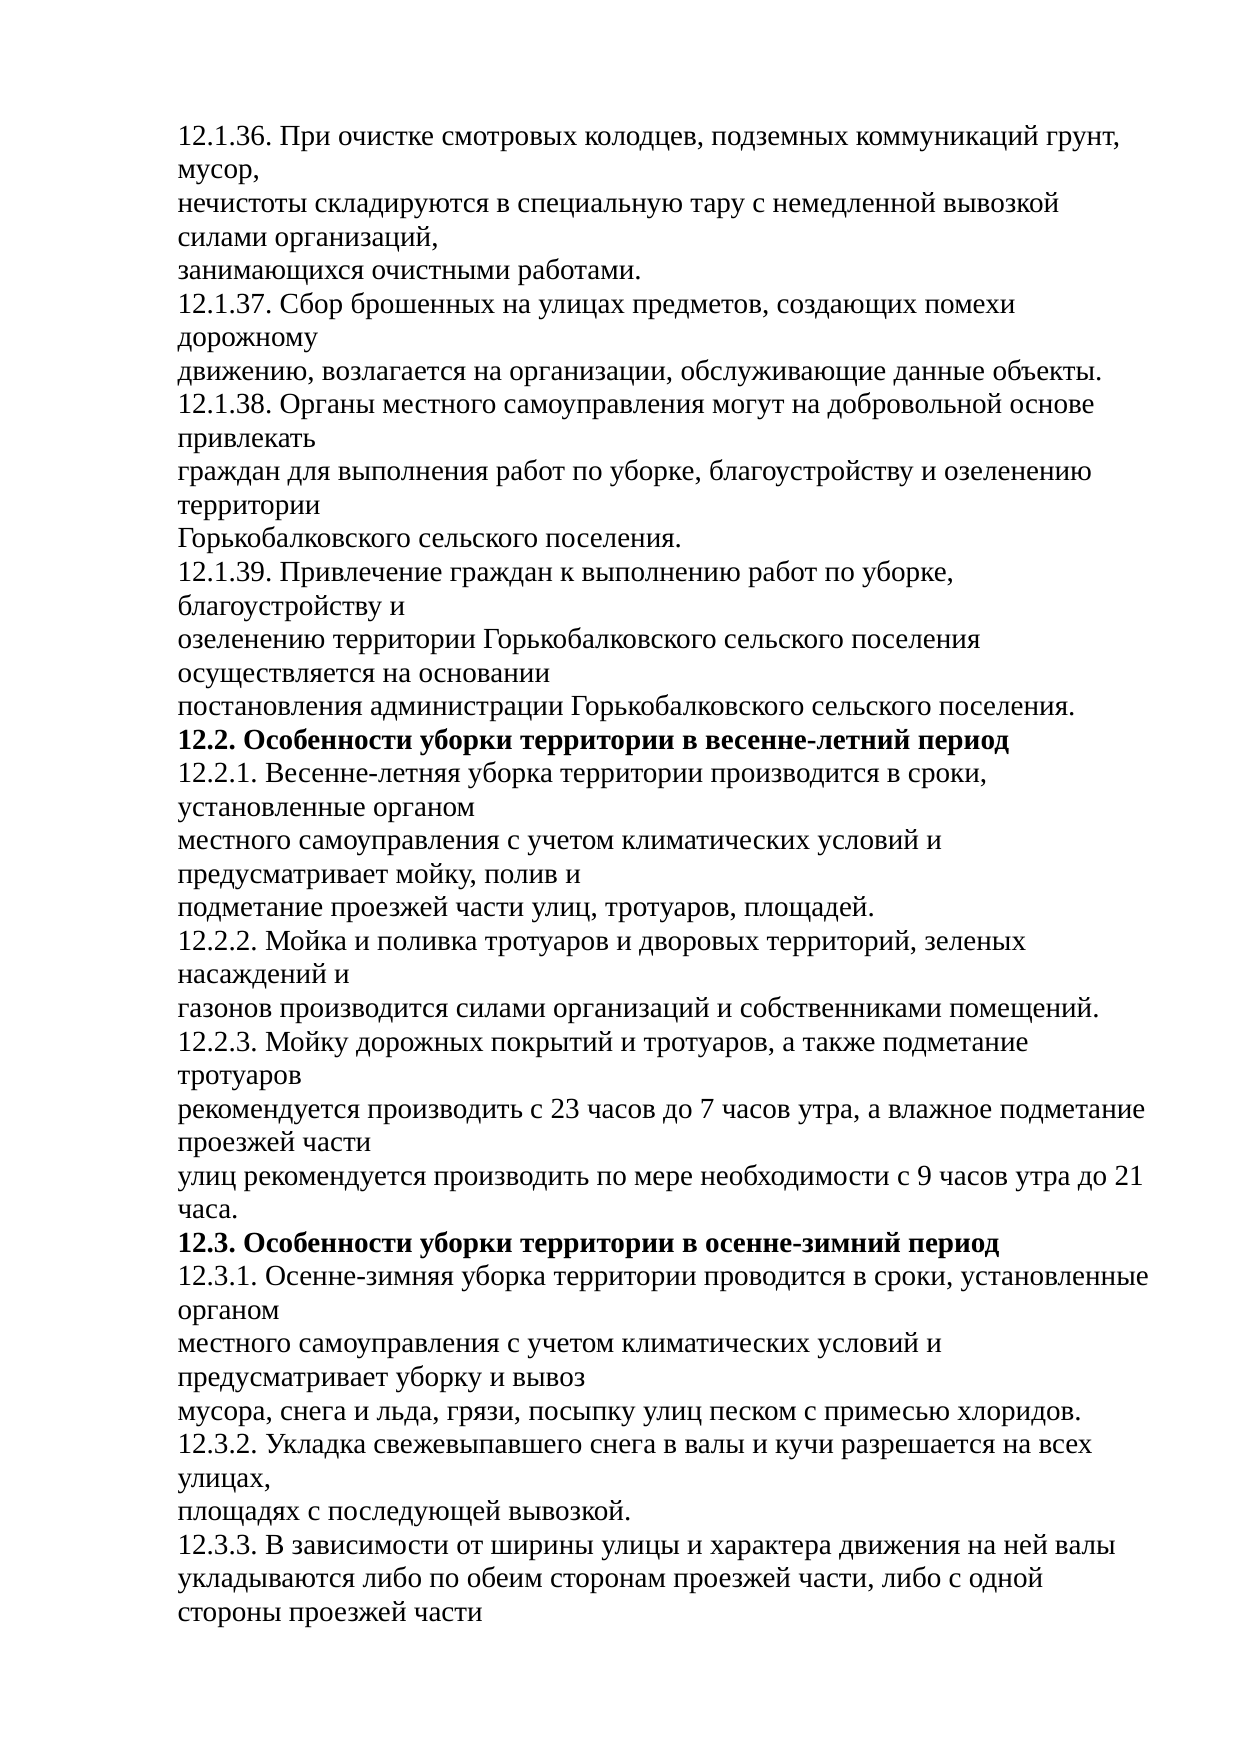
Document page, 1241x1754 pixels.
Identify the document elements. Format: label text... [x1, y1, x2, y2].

text местного самоуправления с учетом климатических условий и предусматривает уборку и вывоз [177, 1326, 1152, 1393]
text движению, возлагается на организации, обслуживающие данные объекты. [177, 353, 1152, 386]
text 12.3. Особенности уборки территории в осенне-зимний период [177, 1225, 1152, 1258]
text подметание проезжей части улиц, тротуаров, площадей. [177, 889, 1152, 923]
text укладываются либо по обеим сторонам проезжей части, либо с одной стороны проезжей части [177, 1560, 1152, 1627]
text 12.3.1. Осенне-зимняя уборка территории проводится в сроки, установленные органом [177, 1258, 1152, 1326]
text 12.2.2. Мойка и поливка тротуаров и дворовых территорий, зеленых насаждений и [177, 923, 1152, 990]
text улиц рекомендуется производить по мере необходимости с 9 часов утра до 21 часа. [177, 1158, 1152, 1225]
text местного самоуправления с учетом климатических условий и предусматривает мойку, полив и [177, 822, 1152, 889]
text 12.2.1. Весенне-летняя уборка территории производится в сроки, установленные органом [177, 755, 1152, 822]
text 12.2. Особенности уборки территории в весенне-летний период [177, 722, 1152, 755]
text 12.3.3. В зависимости от ширины улицы и характера движения на ней валы [177, 1527, 1152, 1560]
text Горькобалковского сельского поселения. [177, 521, 1152, 554]
text площадях с последующей вывозкой. [177, 1493, 1152, 1527]
text рекомендуется производить с 23 часов до 7 часов утра, а влажное подметание проезжей части [177, 1091, 1152, 1158]
text 12.2.3. Мойку дорожных покрытий и тротуаров, а также подметание тротуаров [177, 1024, 1152, 1091]
text 12.1.38. Органы местного самоуправления могут на добровольной основе привлекать [177, 386, 1152, 453]
text занимающихся очистными работами. [177, 252, 1152, 286]
text граждан для выполнения работ по уборке, благоустройству и озеленению территории [177, 453, 1152, 521]
text газонов производится силами организаций и собственниками помещений. [177, 990, 1152, 1024]
text 12.1.36. При очистке смотровых колодцев, подземных коммуникаций грунт, мусор, [177, 118, 1152, 185]
text постановления администрации Горькобалковского сельского поселения. [177, 688, 1152, 722]
text озеленению территории Горькобалковского сельского поселения осуществляется на основании [177, 621, 1152, 688]
text нечистоты складируются в специальную тару с немедленной вывозкой силами организаций, [177, 185, 1152, 252]
text 12.1.37. Сбор брошенных на улицах предметов, создающих помехи дорожному [177, 286, 1152, 353]
text 12.1.39. Привлечение граждан к выполнению работ по уборке, благоустройству и [177, 554, 1152, 621]
text 12.3.2. Укладка свежевыпавшего снега в валы и кучи разрешается на всех улицах, [177, 1426, 1152, 1493]
text мусора, снега и льда, грязи, посыпку улиц песком с примесью хлоридов. [177, 1393, 1152, 1426]
